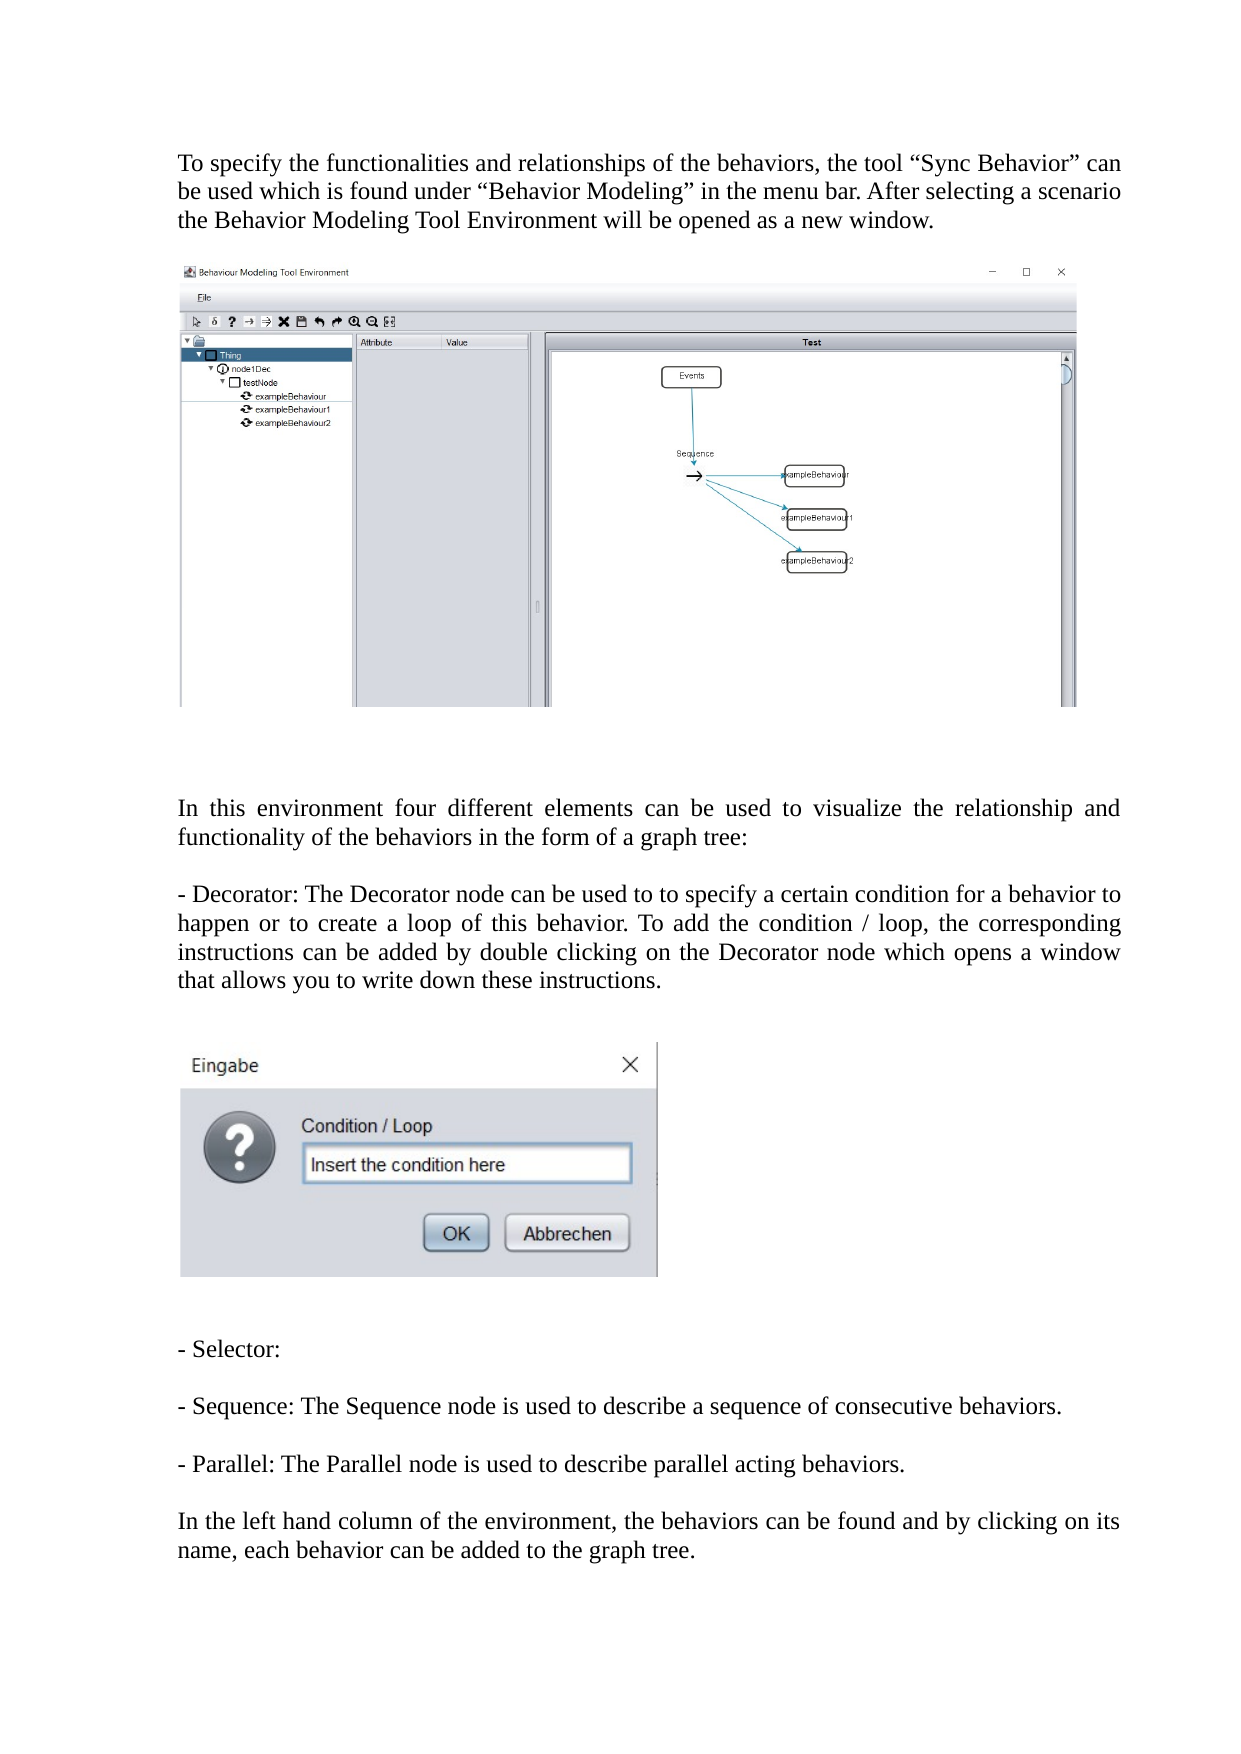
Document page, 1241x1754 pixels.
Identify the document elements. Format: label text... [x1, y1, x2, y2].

picture [179, 262, 1077, 707]
text In this environment four different elements can be used to visualize the relationship and functionality of the behaviors in the form of a graph tree: [177, 793, 1122, 850]
text - Selector: [177, 1334, 1122, 1362]
text To specify the functionalities and relationships of the behaviors, the tool “Sync Behavior” can be used which is found under “Behavior Modeling” in the menu bar. After selecting a scenario the Behavior Modeling Tool Environment will be opened as a new window. [177, 148, 1122, 234]
text - Decorator: The Decorator node can be used to to specify a certain condition for a behavior to happen or to create a loop of this behavior. To add the condition / loop, the corresponding instructions can be added by double clicking on the Decorator node which opens a window that allows you to write down these instructions. [177, 879, 1122, 994]
text - Sequence: The Sequence node is used to describe a sequence of consecutive behaviors. [177, 1391, 1122, 1420]
text In the left hand column of the environment, the behaviors can be found and by clicking on its name, each behavior can be added to the graph tree. [177, 1506, 1122, 1564]
text - Parallel: The Parallel node is used to describe parallel acting behaviors. [177, 1449, 1122, 1477]
picture [180, 1042, 658, 1277]
